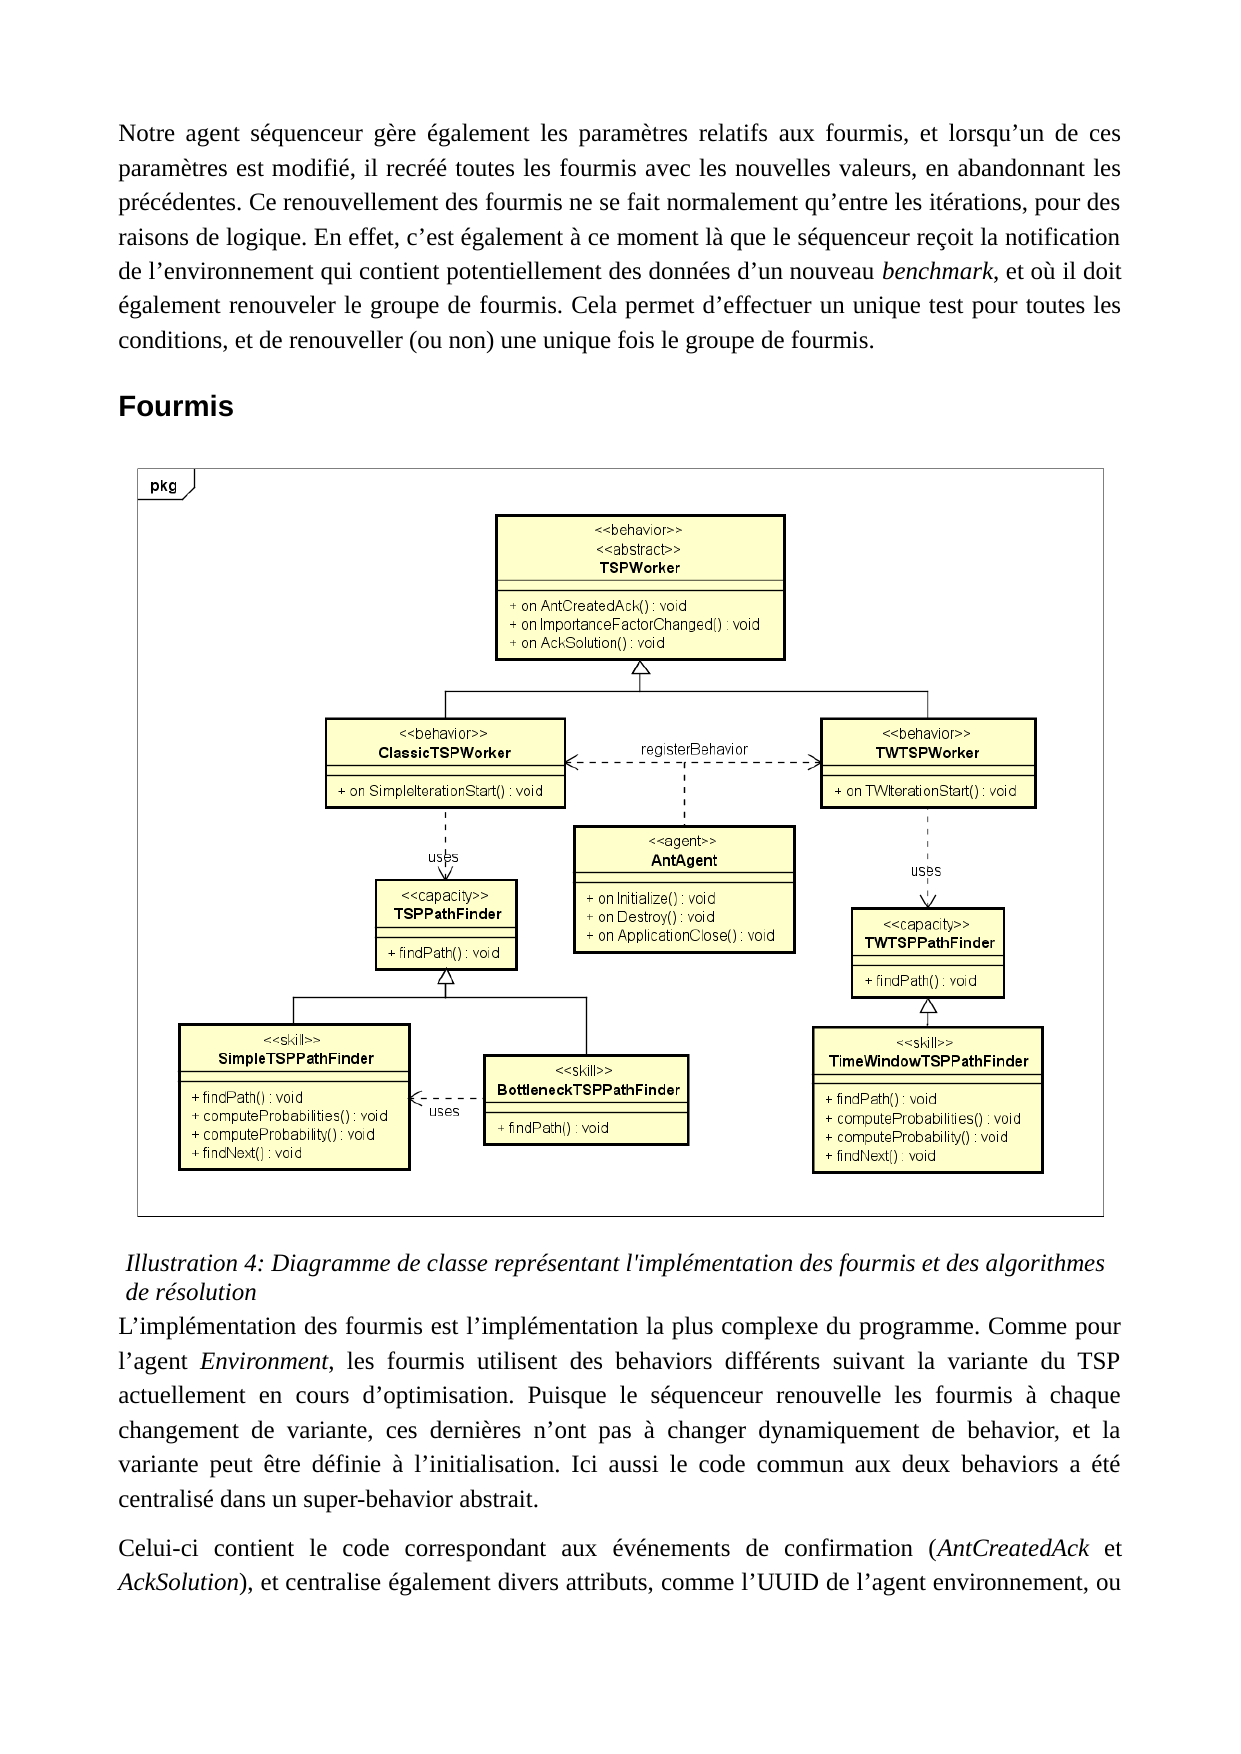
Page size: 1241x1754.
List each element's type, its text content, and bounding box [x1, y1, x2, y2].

text Illustration 4: Diagramme de classe représentant l'implémentation des fourmis et des algorithmes de résolution [125, 1228, 1115, 1306]
text L’implémentation des fourmis est l’implémentation la plus complexe du programme. Comme pour l’agent Environment, les fourmis utilisent des behaviors différents suivant la variante du TSP actuellement en cours d’optimisation. Puisque le séquenceur renouvelle les fourmis à chaque changement de variante, ces dernières n’ont pas à changer dynamiquement de behavior, et la variante peut être définie à l’initialisation. Ici aussi le code commun aux deux behaviors a été centralisé dans un super-behavior abstrait. [118, 435, 1122, 1513]
text Notre agent séquenceur gère également les paramètres relatifs aux fourmis, et lorsqu’un de ces paramètres est modifié, il recréé toutes les fourmis avec les nouvelles valeurs, en abandonnant les précédentes. Ce renouvellement des fourmis ne se fait normalement qu’entre les itérations, pour des raisons de logique. En effet, c’est également à ce moment là que le séquenceur reçoit la notification de l’environnement qui contient potentiellement des données d’un nouveau benchmark, et où il doit également renouveler le groupe de fourmis. Cela permet d’effectuer un unique test pour toutes les conditions, et de renouveller (ou non) une unique fois le groupe de fourmis. [118, 118, 1122, 354]
subtitle Fourmis [118, 389, 1122, 422]
picture [125, 456, 1116, 1228]
text Celui-ci contient le code correspondant aux événements de confirmation (AntCreatedAck et AckSolution), et centralise également divers attributs, comme l’UUID de l’agent environnement, ou [118, 1533, 1122, 1596]
